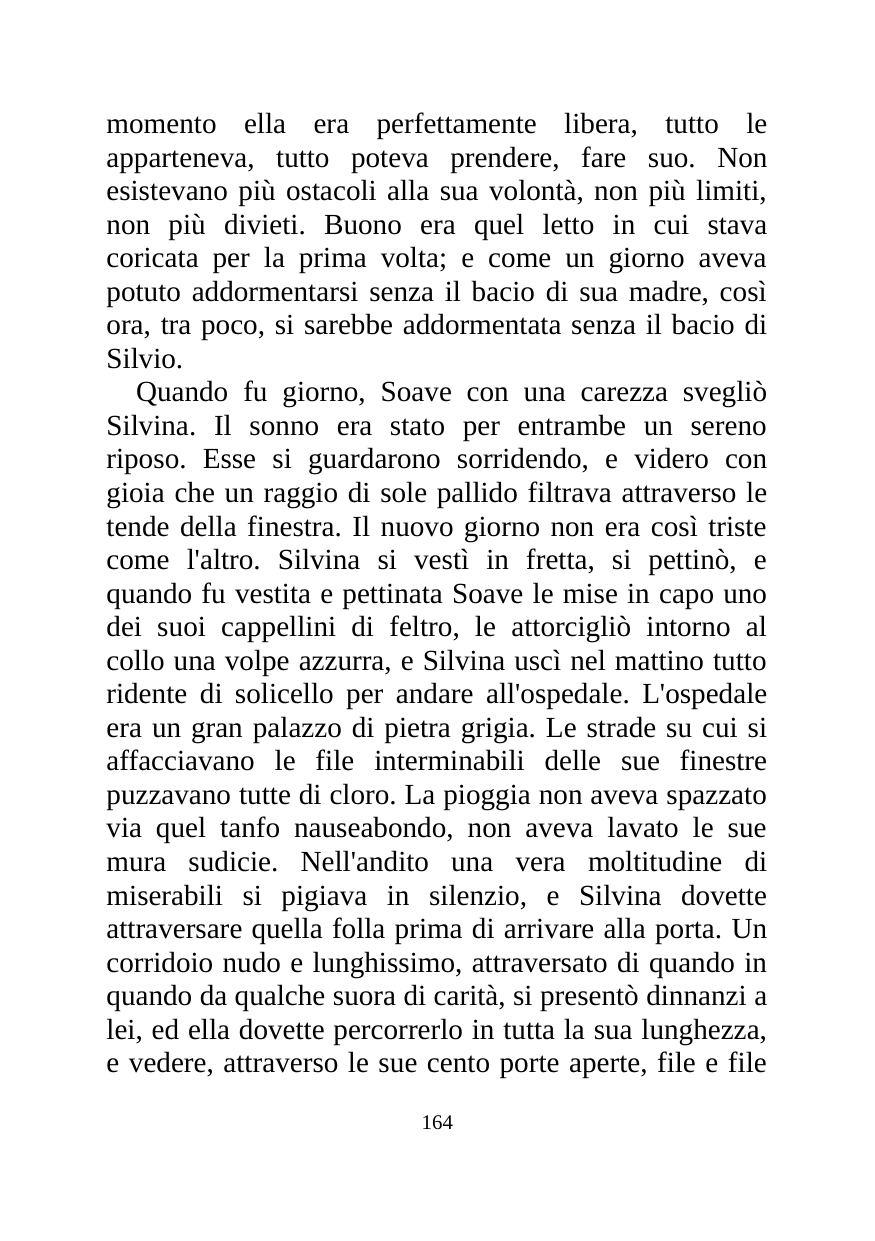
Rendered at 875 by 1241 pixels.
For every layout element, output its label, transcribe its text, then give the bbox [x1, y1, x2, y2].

text momento ella era perfettamente libera, tutto le apparteneva, tutto poteva prendere, fare suo. Non esistevano più ostacoli alla sua volontà, non più limiti, non più divieti. Buono era quel letto in cui stava coricata per la prima volta; e come un giorno aveva potuto addormentarsi senza il bacio di sua madre, così ora, tra poco, si sarebbe addormentata senza il bacio di Silvio. [106, 106, 768, 374]
text Quando fu giorno, Soave con una carezza svegliò Silvina. Il sonno era stato per entrambe un sereno riposo. Esse si guardarono sorridendo, e videro con gioia che un raggio di sole pallido filtrava attraverso le tende della finestra. Il nuovo giorno non era così triste come l'altro. Silvina si vestì in fretta, si pettinò, e quando fu vestita e pettinata Soave le mise in capo uno dei suoi cappellini di feltro, le attorcigliò intorno al collo una volpe azzurra, e Silvina uscì nel mattino tutto ridente di solicello per andare all'ospedale. L'ospedale era un gran palazzo di pietra grigia. Le strade su cui si affacciavano le file interminabili delle sue finestre puzzavano tutte di cloro. La pioggia non aveva spazzato via quel tanfo nauseabondo, non aveva lavato le sue mura sudicie. Nell'andito una vera moltitudine di miserabili si pigiava in silenzio, e Silvina dovette attraversare quella folla prima di arrivare alla porta. Un corridoio nudo e lunghissimo, attraversato di quando in quando da qualche suora di carità, si presentò dinnanzi a lei, ed ella dovette percorrerlo in tutta la sua lunghezza, e vedere, attraverso le sue cento porte aperte, file e file [106, 374, 768, 1079]
